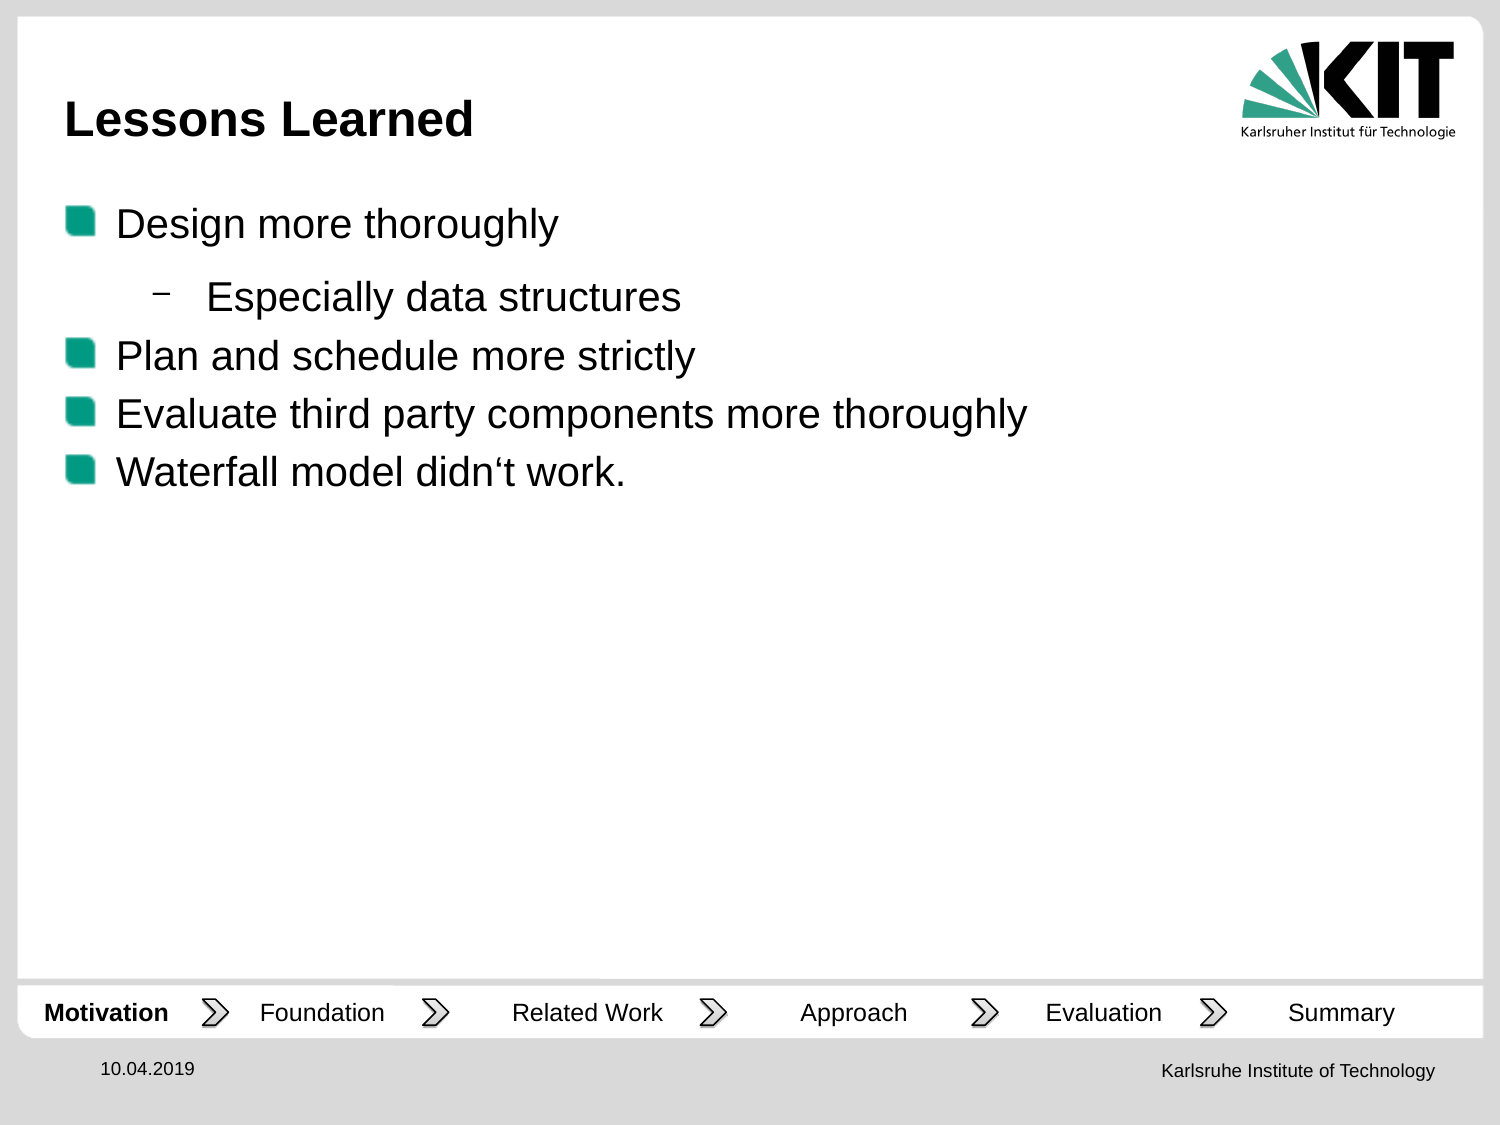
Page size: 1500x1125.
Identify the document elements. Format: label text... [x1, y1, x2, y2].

title Lessons Learned [64, 54, 1198, 147]
list Design more thoroughly Especially data structures Plan and schedule more strictly Evaluate third party components more thoroughly Waterfall model didn‘t work. [64, 196, 1436, 966]
text_box [971, 999, 998, 1026]
text_box Motivation [29, 989, 187, 1035]
text_box Approach [785, 989, 923, 1035]
text_box [700, 999, 727, 1026]
text_box [202, 999, 229, 1026]
picture [0, 0, 1500, 1125]
text_box Foundation [244, 989, 401, 1035]
text_box [422, 999, 449, 1026]
text_box [1200, 999, 1227, 1026]
text_box Evaluation [1030, 989, 1178, 1035]
slide_number 10.04.2019 [100, 1057, 272, 1117]
text_box Related Work [497, 989, 679, 1035]
text_box Summary [1273, 989, 1483, 1035]
